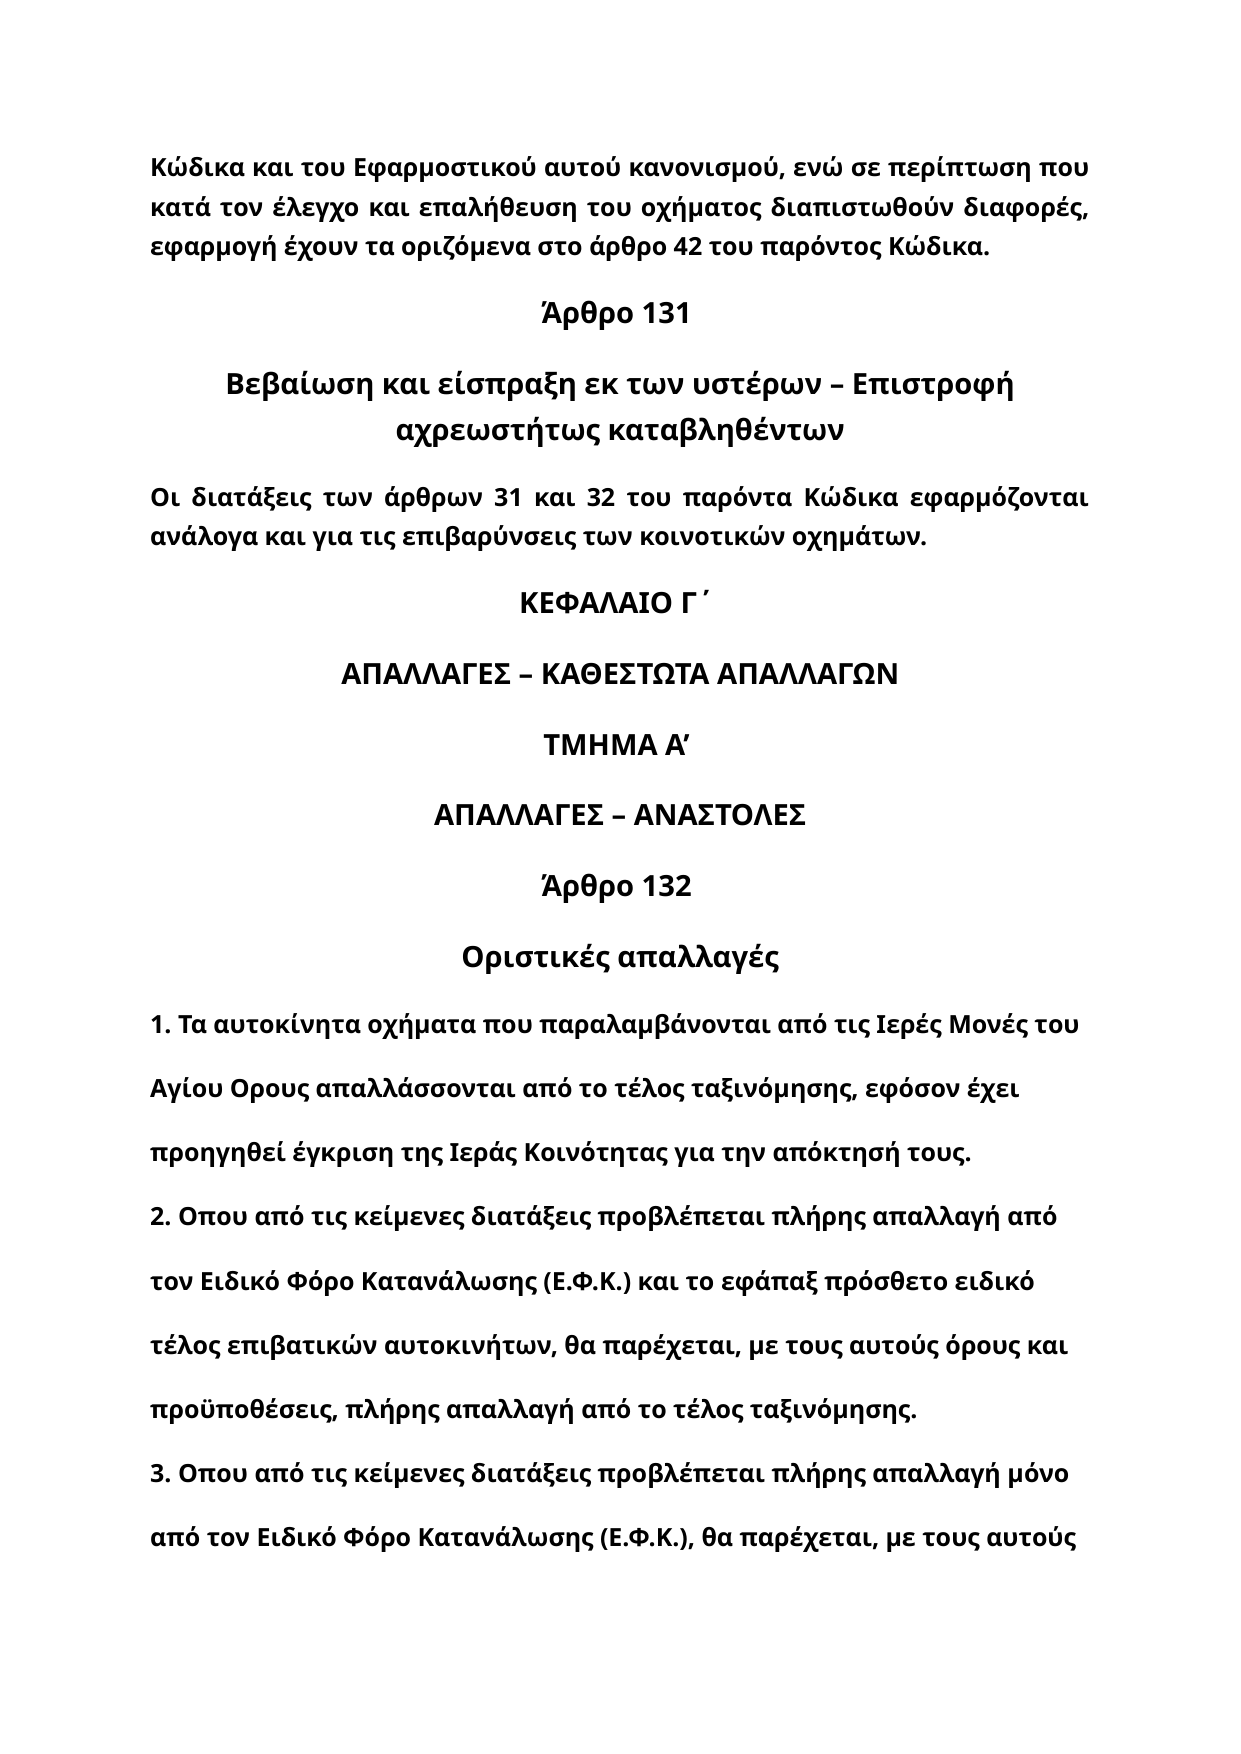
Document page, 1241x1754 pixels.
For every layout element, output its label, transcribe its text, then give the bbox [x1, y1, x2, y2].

subtitle Άρθρο 131 [150, 292, 1090, 332]
text 1. Τα αυτοκίνητα οχήματα που παραλαμβάνονται από τις Ιερές Μονές του [150, 1006, 1090, 1041]
subtitle Άρθρο 132 [150, 865, 1090, 905]
subtitle Βεβαίωση και είσπραξη εκ των υστέρων – Επιστροφή αχρεωστήτως καταβληθέντων [150, 363, 1090, 448]
text 2. Οπου από τις κείμενες διατάξεις προβλέπεται πλήρης απαλλαγή από [150, 1199, 1090, 1233]
text από τον Ειδικό Φόρο Κατανάλωσης (Ε.Φ.Κ.), θα παρέχεται, με τους αυτούς [150, 1520, 1090, 1554]
subtitle ΑΠΑΛΛΑΓΕΣ – ΑΝΑΣΤΟΛΕΣ [150, 794, 1090, 834]
text Αγίου Ορους απαλλάσσονται από το τέλος ταξινόμησης, εφόσον έχει [150, 1071, 1090, 1105]
subtitle ΤΜΗΜΑ Α’ [150, 724, 1090, 764]
subtitle Οριστικές απαλλαγές [150, 936, 1090, 976]
text τον Ειδικό Φόρο Κατανάλωσης (Ε.Φ.Κ.) και το εφάπαξ πρόσθετο ειδικό [150, 1263, 1090, 1297]
text Κώδικα και του Εφαρμοστικού αυτού κανονισμού, ενώ σε περίπτωση που κατά τον έλεγχο και επαλήθευση του οχήματος διαπιστωθούν διαφορές, εφαρμογή έχουν τα οριζόμενα στο άρθρο 42 του παρόντος Κώδικα. [150, 150, 1090, 262]
text Οι διατάξεις των άρθρων 31 και 32 του παρόντα Κώδικα εφαρμόζονται ανάλογα και για τις επιβαρύνσεις των κοινοτικών οχημάτων. [150, 479, 1090, 553]
text προϋποθέσεις, πλήρης απαλλαγή από το τέλος ταξινόμησης. [150, 1391, 1090, 1426]
text προηγηθεί έγκριση της Ιεράς Κοινότητας για την απόκτησή τους. [150, 1135, 1090, 1169]
subtitle ΚΕΦΑΛΑΙΟ Γ΄ [150, 583, 1090, 622]
text 3. Οπου από τις κείμενες διατάξεις προβλέπεται πλήρης απαλλαγή μόνο [150, 1456, 1090, 1490]
subtitle ΑΠΑΛΛΑΓΕΣ – ΚΑΘΕΣΤΩΤΑ ΑΠΑΛΛΑΓΩΝ [150, 653, 1090, 693]
text τέλος επιβατικών αυτοκινήτων, θα παρέχεται, με τους αυτούς όρους και [150, 1327, 1090, 1361]
